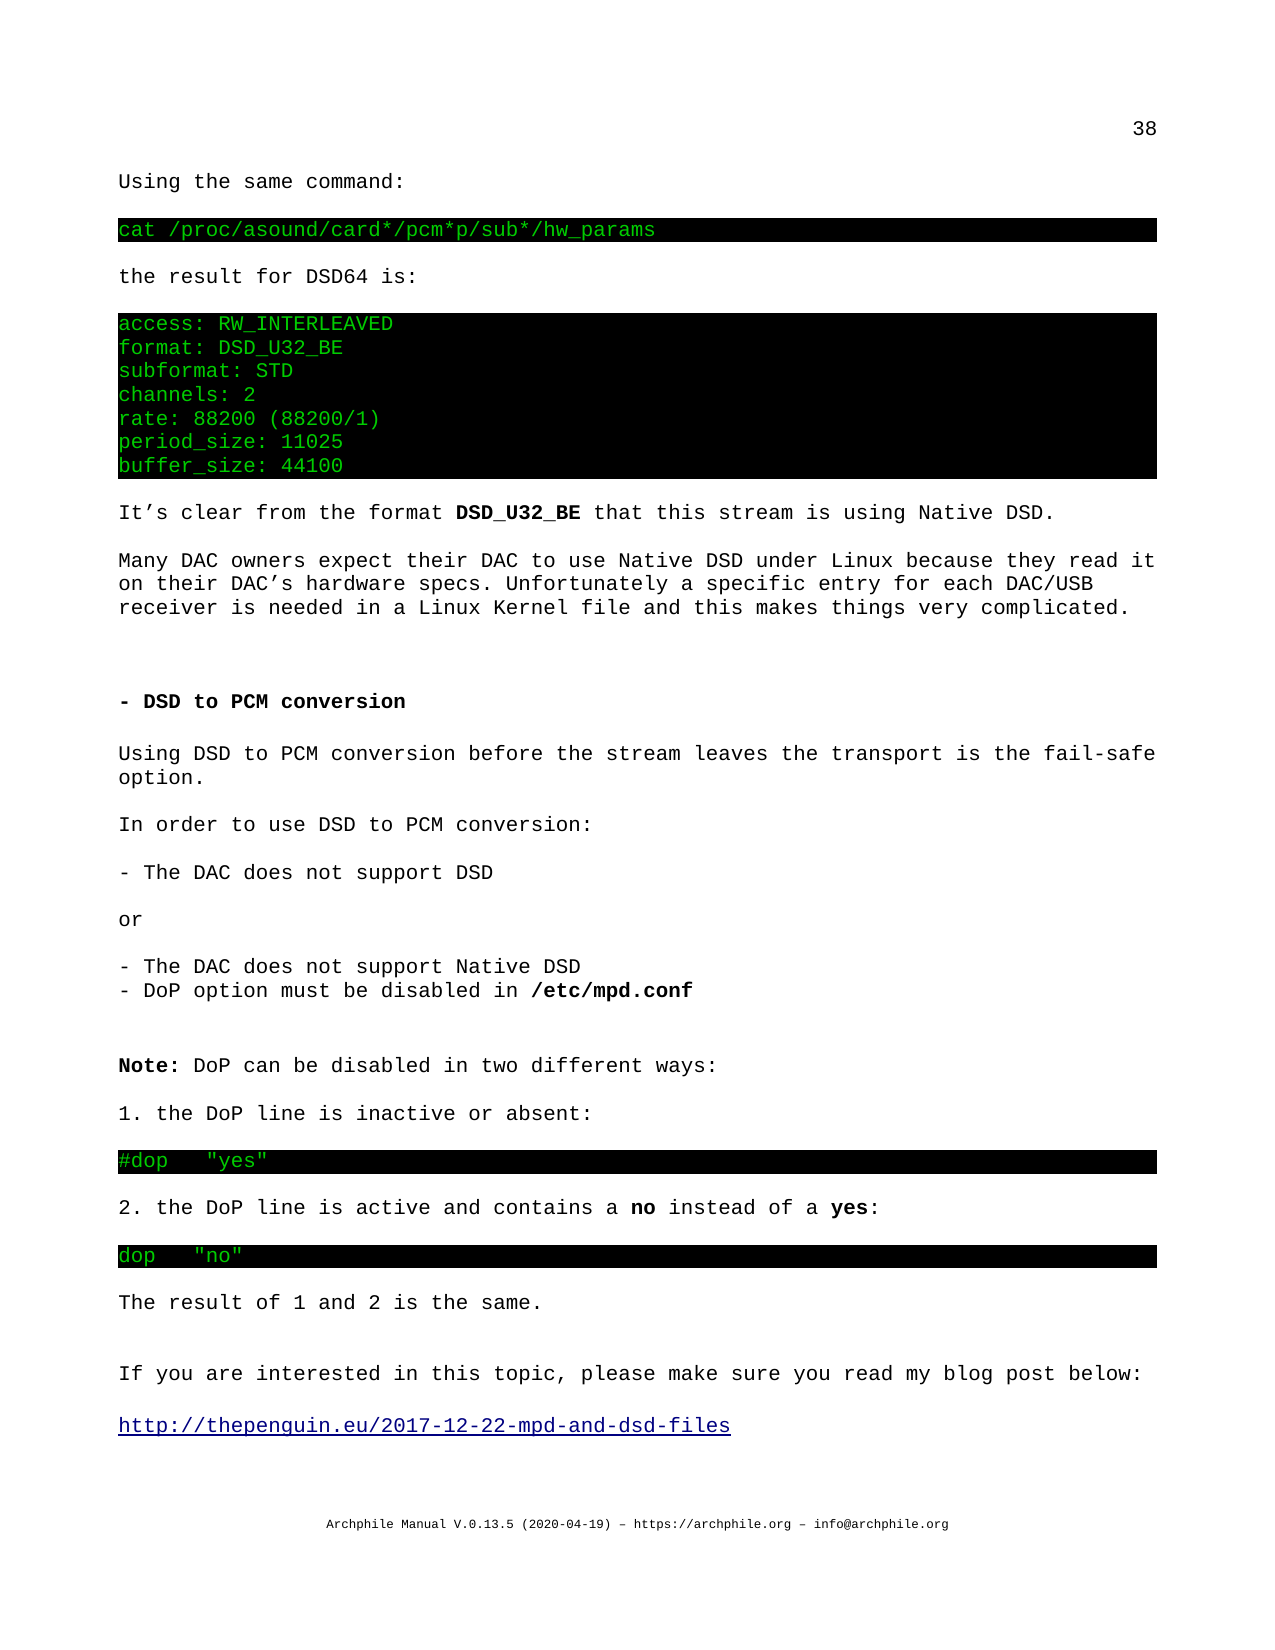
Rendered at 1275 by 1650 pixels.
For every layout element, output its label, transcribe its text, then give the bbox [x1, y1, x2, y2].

text buffer_size: 44100 [118, 455, 1157, 479]
text Note: DoP can be disabled in two different ways: [118, 1056, 1157, 1079]
text Using the same command: [118, 171, 1157, 195]
text - The DAC does not support Native DSD [118, 956, 1157, 980]
text channels: 2 [118, 384, 1157, 408]
text - DoP option must be disabled in /etc/mpd.conf [118, 980, 1157, 1003]
text http://thepenguin.eu/2017-12-22-mpd-and-dsd-files [118, 1415, 1157, 1438]
text or [118, 909, 1157, 933]
text cat /proc/asound/card*/pcm*p/sub*/hw_params [118, 218, 1157, 242]
text 2. the DoP line is active and contains a no instead of a yes: [118, 1197, 1157, 1221]
text - The DAC does not support DSD [118, 862, 1157, 885]
text rate: 88200 (88200/1) [118, 408, 1157, 431]
text access: RW_INTERLEAVED [118, 313, 1157, 337]
text The result of 1 and 2 is the same. [118, 1292, 1157, 1316]
text Many DAC owners expect their DAC to use Native DSD under Linux because they read it on their DAC’s hardware specs. Unfortunately a specific entry for each DAC/USB receiver is needed in a Linux Kernel file and this makes things very complicated. [118, 549, 1157, 621]
text In order to use DSD to PCM conversion: [118, 814, 1157, 838]
text dop "no" [118, 1245, 1157, 1268]
text period_size: 11025 [118, 431, 1157, 455]
text Using DSD to PCM conversion before the stream leaves the transport is the fail-safe option. [118, 743, 1157, 791]
text format: DSD_U32_BE [118, 337, 1157, 360]
text the result for DSD64 is: [118, 266, 1157, 289]
text If you are interested in this topic, please make sure you read my blog post below: [118, 1363, 1157, 1387]
text subformat: STD [118, 360, 1157, 384]
text #dop "yes" [118, 1150, 1157, 1174]
text 1. the DoP line is inactive or absent: [118, 1103, 1157, 1126]
text - DSD to PCM conversion [118, 691, 1157, 715]
text It’s clear from the format DSD_U32_BE that this stream is using Native DSD. [118, 502, 1157, 526]
